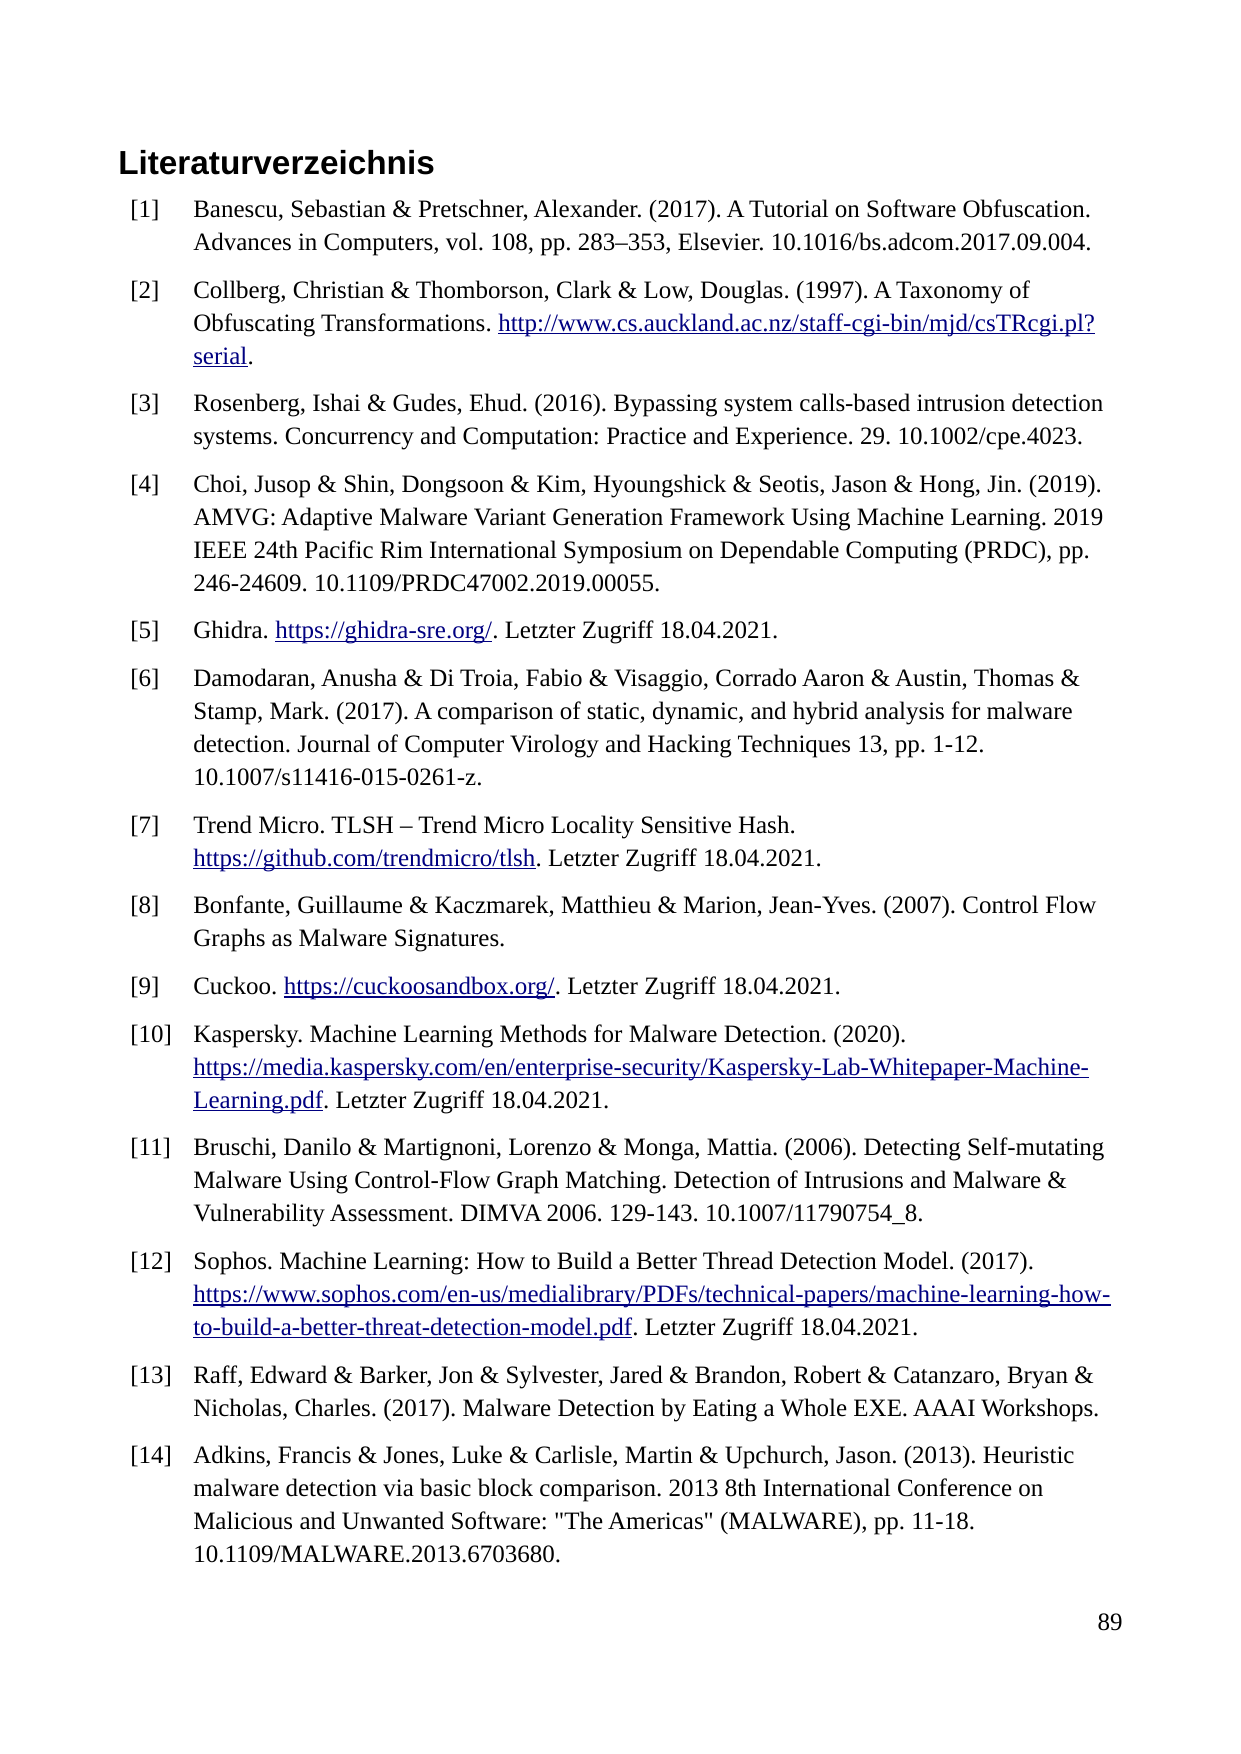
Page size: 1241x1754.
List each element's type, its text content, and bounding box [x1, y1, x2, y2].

list Collberg, Christian & Thomborson, Clark & Low, Douglas. (1997). A Taxonomy of Obfuscating Transformations. http://www.cs.auckland.ac.nz/staff-cgi-bin/mjd/csTRcgi.pl?serial. [130, 275, 1122, 369]
list Choi, Jusop & Shin, Dongsoon & Kim, Hyoungshick & Seotis, Jason & Hong, Jin. (2019). AMVG: Adaptive Malware Variant Generation Framework Using Machine Learning. 2019 IEEE 24th Pacific Rim International Symposium on Dependable Computing (PRDC), pp. 246-24609. 10.1109/PRDC47002.2019.00055. [130, 469, 1122, 597]
list Banescu, Sebastian & Pretschner, Alexander. (2017). A Tutorial on Software Obfuscation. Advances in Computers, vol. 108, pp. 283–353, Elsevier. 10.1016/bs.adcom.2017.09.004. [130, 194, 1122, 256]
list Adkins, Francis & Jones, Luke & Carlisle, Martin & Upchurch, Jason. (2013). Heuristic malware detection via basic block comparison. 2013 8th International Conference on Malicious and Unwanted Software: "The Americas" (MALWARE), pp. 11-18. 10.1109/MALWARE.2013.6703680. [130, 1440, 1122, 1568]
list Cuckoo. https://cuckoosandbox.org/. Letzter Zugriff 18.04.2021. [130, 971, 1122, 1000]
subtitle Literaturverzeichnis [118, 143, 1122, 182]
list Bonfante, Guillaume & Kaczmarek, Matthieu & Marion, Jean-Yves. (2007). Control Flow Graphs as Malware Signatures. [130, 891, 1122, 952]
list Trend Micro. TLSH – Trend Micro Locality Sensitive Hash. https://github.com/trendmicro/tlsh. Letzter Zugriff 18.04.2021. [130, 810, 1122, 872]
list Damodaran, Anusha & Di Troia, Fabio & Visaggio, Corrado Aaron & Austin, Thomas & Stamp, Mark. (2017). A comparison of static, dynamic, and hybrid analysis for malware detection. Journal of Computer Virology and Hacking Techniques 13, pp. 1-12. 10.1007/s11416-015-0261-z. [130, 663, 1122, 791]
list Raff, Edward & Barker, Jon & Sylvester, Jared & Brandon, Robert & Catanzaro, Bryan & Nicholas, Charles. (2017). Malware Detection by Eating a Whole EXE. AAAI Workshops. [130, 1360, 1122, 1421]
list Kaspersky. Machine Learning Methods for Malware Detection. (2020). https://media.kaspersky.com/en/enterprise-security/Kaspersky-Lab-Whitepaper-Machine-Learning.pdf. Letzter Zugriff 18.04.2021. [130, 1019, 1122, 1113]
list Bruschi, Danilo & Martignoni, Lorenzo & Monga, Mattia. (2006). Detecting Self-mutating Malware Using Control-Flow Graph Matching. Detection of Intrusions and Malware & Vulnerability Assessment. DIMVA 2006. 129-143. 10.1007/11790754_8. [130, 1132, 1122, 1227]
list Rosenberg, Ishai & Gudes, Ehud. (2016). Bypassing system calls-based intrusion detection systems. Concurrency and Computation: Practice and Experience. 29. 10.1002/cpe.4023. [130, 388, 1122, 450]
list Sophos. Machine Learning: How to Build a Better Thread Detection Model. (2017). https://www.sophos.com/en-us/medialibrary/PDFs/technical-papers/machine-learning-how-to-build-a-better-threat-detection-model.pdf. Letzter Zugriff 18.04.2021. [130, 1246, 1122, 1341]
list Ghidra. https://ghidra-sre.org/. Letzter Zugriff 18.04.2021. [130, 616, 1122, 644]
